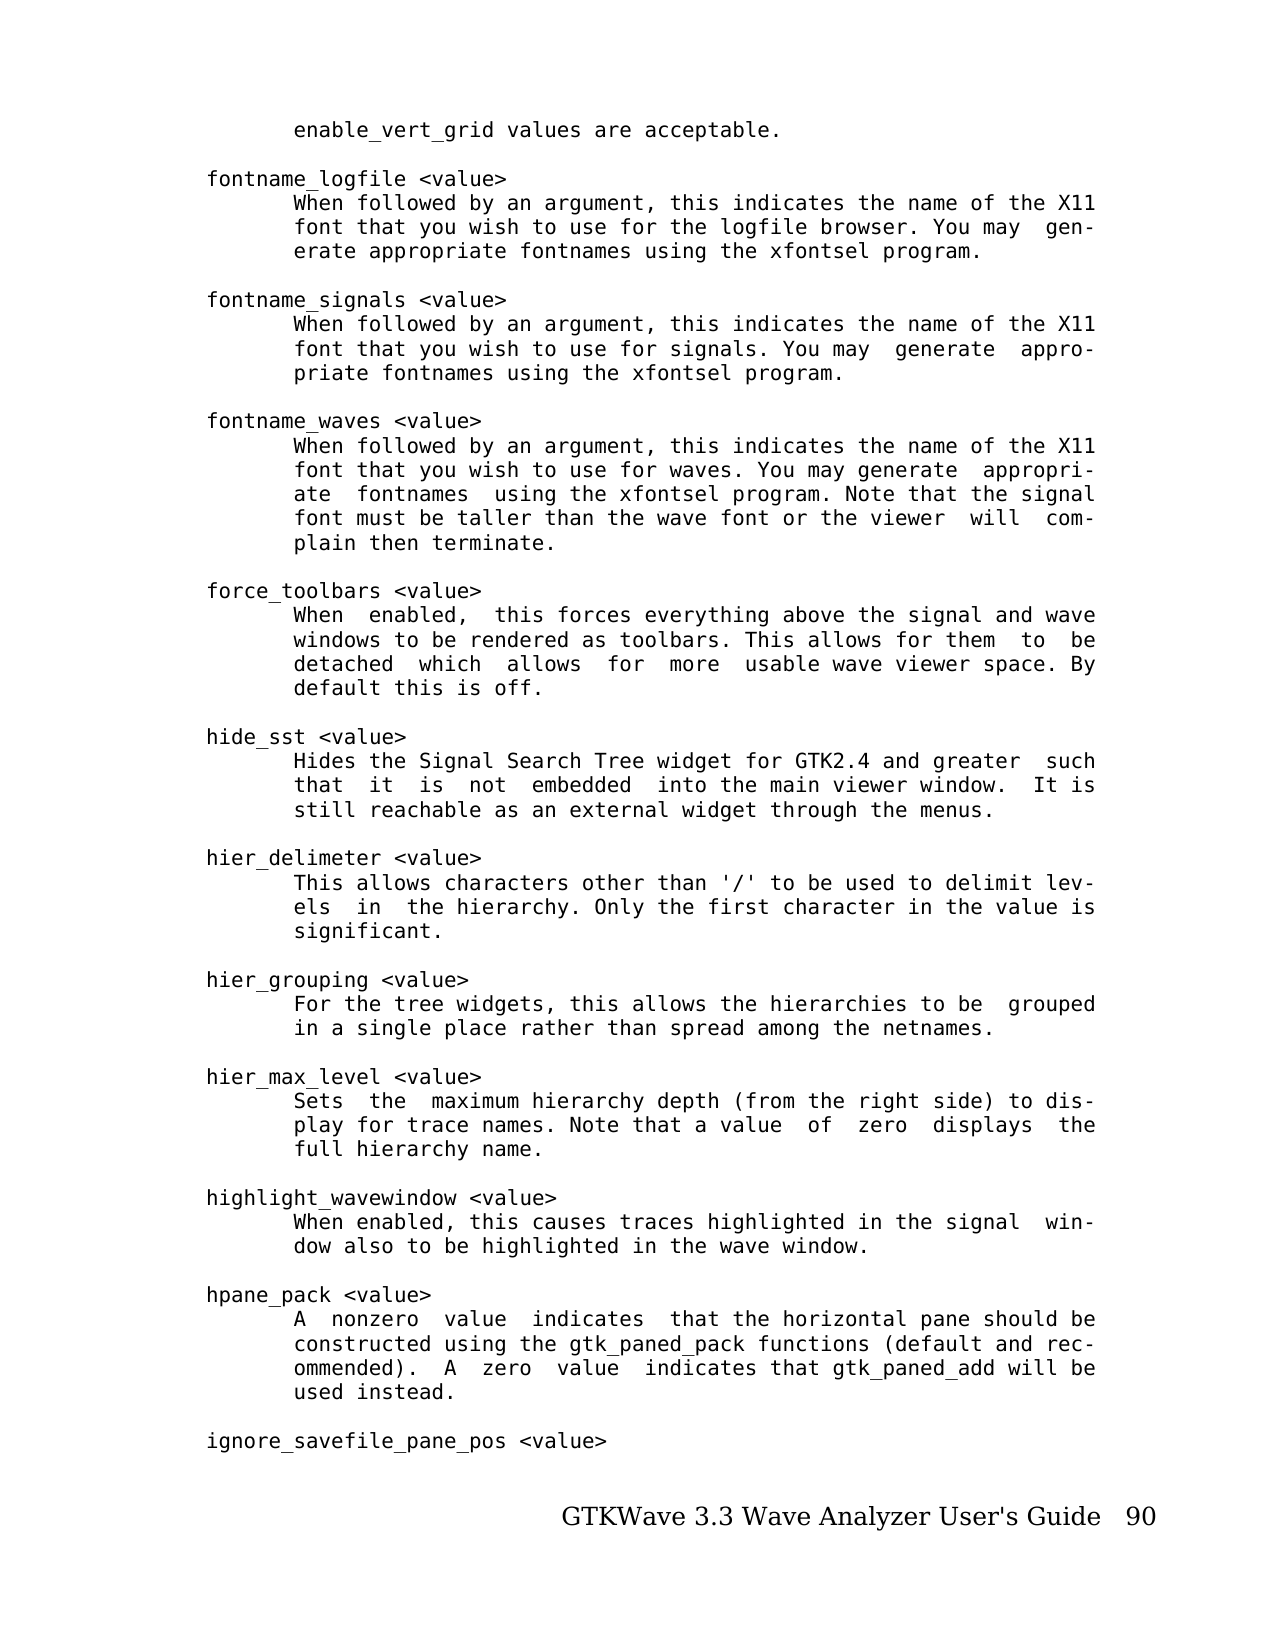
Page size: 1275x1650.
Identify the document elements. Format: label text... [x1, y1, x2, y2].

text hier_delimeter <value> [118, 846, 1157, 871]
text hide_sst <value> [118, 725, 1157, 749]
text hpane_pack <value> [118, 1283, 1157, 1307]
text fontname_waves <value> [118, 409, 1157, 434]
text font that you wish to use for signals. You may generate appro- [118, 337, 1157, 361]
text default this is off. [118, 676, 1157, 701]
text erate appropriate fontnames using the xfontsel program. [118, 239, 1157, 264]
text When followed by an argument, this indicates the name of the X11 [118, 434, 1157, 458]
text When enabled, this forces everything above the signal and wave [118, 603, 1157, 628]
text highlight_wavewindow <value> [118, 1186, 1157, 1210]
text dow also to be highlighted in the wave window. [118, 1234, 1157, 1259]
text Hides the Signal Search Tree widget for GTK2.4 and greater such [118, 749, 1157, 773]
text full hierarchy name. [118, 1137, 1157, 1162]
text still reachable as an external widget through the menus. [118, 798, 1157, 822]
text fontname_logfile <value> [118, 167, 1157, 191]
text significant. [118, 919, 1157, 943]
text detached which allows for more usable wave viewer space. By [118, 652, 1157, 676]
text play for trace names. Note that a value of zero displays the [118, 1113, 1157, 1137]
text constructed using the gtk_paned_pack functions (default and rec- [118, 1332, 1157, 1356]
text ate fontnames using the xfontsel program. Note that the signal [118, 482, 1157, 506]
text in a single place rather than spread among the netnames. [118, 1016, 1157, 1040]
text font that you wish to use for the logfile browser. You may gen- [118, 215, 1157, 239]
text ignore_savefile_pane_pos <value> [118, 1429, 1157, 1453]
text force_toolbars <value> [118, 579, 1157, 603]
text used instead. [118, 1380, 1157, 1404]
text els in the hierarchy. Only the first character in the value is [118, 895, 1157, 919]
text Sets the maximum hierarchy depth (from the right side) to dis- [118, 1089, 1157, 1113]
text ommended). A zero value indicates that gtk_paned_add will be [118, 1356, 1157, 1380]
text priate fontnames using the xfontsel program. [118, 361, 1157, 385]
text A nonzero value indicates that the horizontal pane should be [118, 1307, 1157, 1332]
text hier_grouping <value> [118, 968, 1157, 992]
text font that you wish to use for waves. You may generate appropri- [118, 458, 1157, 482]
text When followed by an argument, this indicates the name of the X11 [118, 191, 1157, 215]
text When followed by an argument, this indicates the name of the X11 [118, 312, 1157, 337]
text plain then terminate. [118, 531, 1157, 555]
text font must be taller than the wave font or the viewer will com- [118, 506, 1157, 531]
text When enabled, this causes traces highlighted in the signal win‐ [118, 1210, 1157, 1234]
text enable_vert_grid values are acceptable. [118, 118, 1157, 142]
text fontname_signals <value> [118, 288, 1157, 312]
text For the tree widgets, this allows the hierarchies to be grouped [118, 992, 1157, 1016]
text This allows characters other than '/' to be used to delimit lev- [118, 871, 1157, 895]
text windows to be rendered as toolbars. This allows for them to be [118, 628, 1157, 652]
text hier_max_level <value> [118, 1065, 1157, 1089]
text that it is not embedded into the main viewer window. It is [118, 773, 1157, 798]
